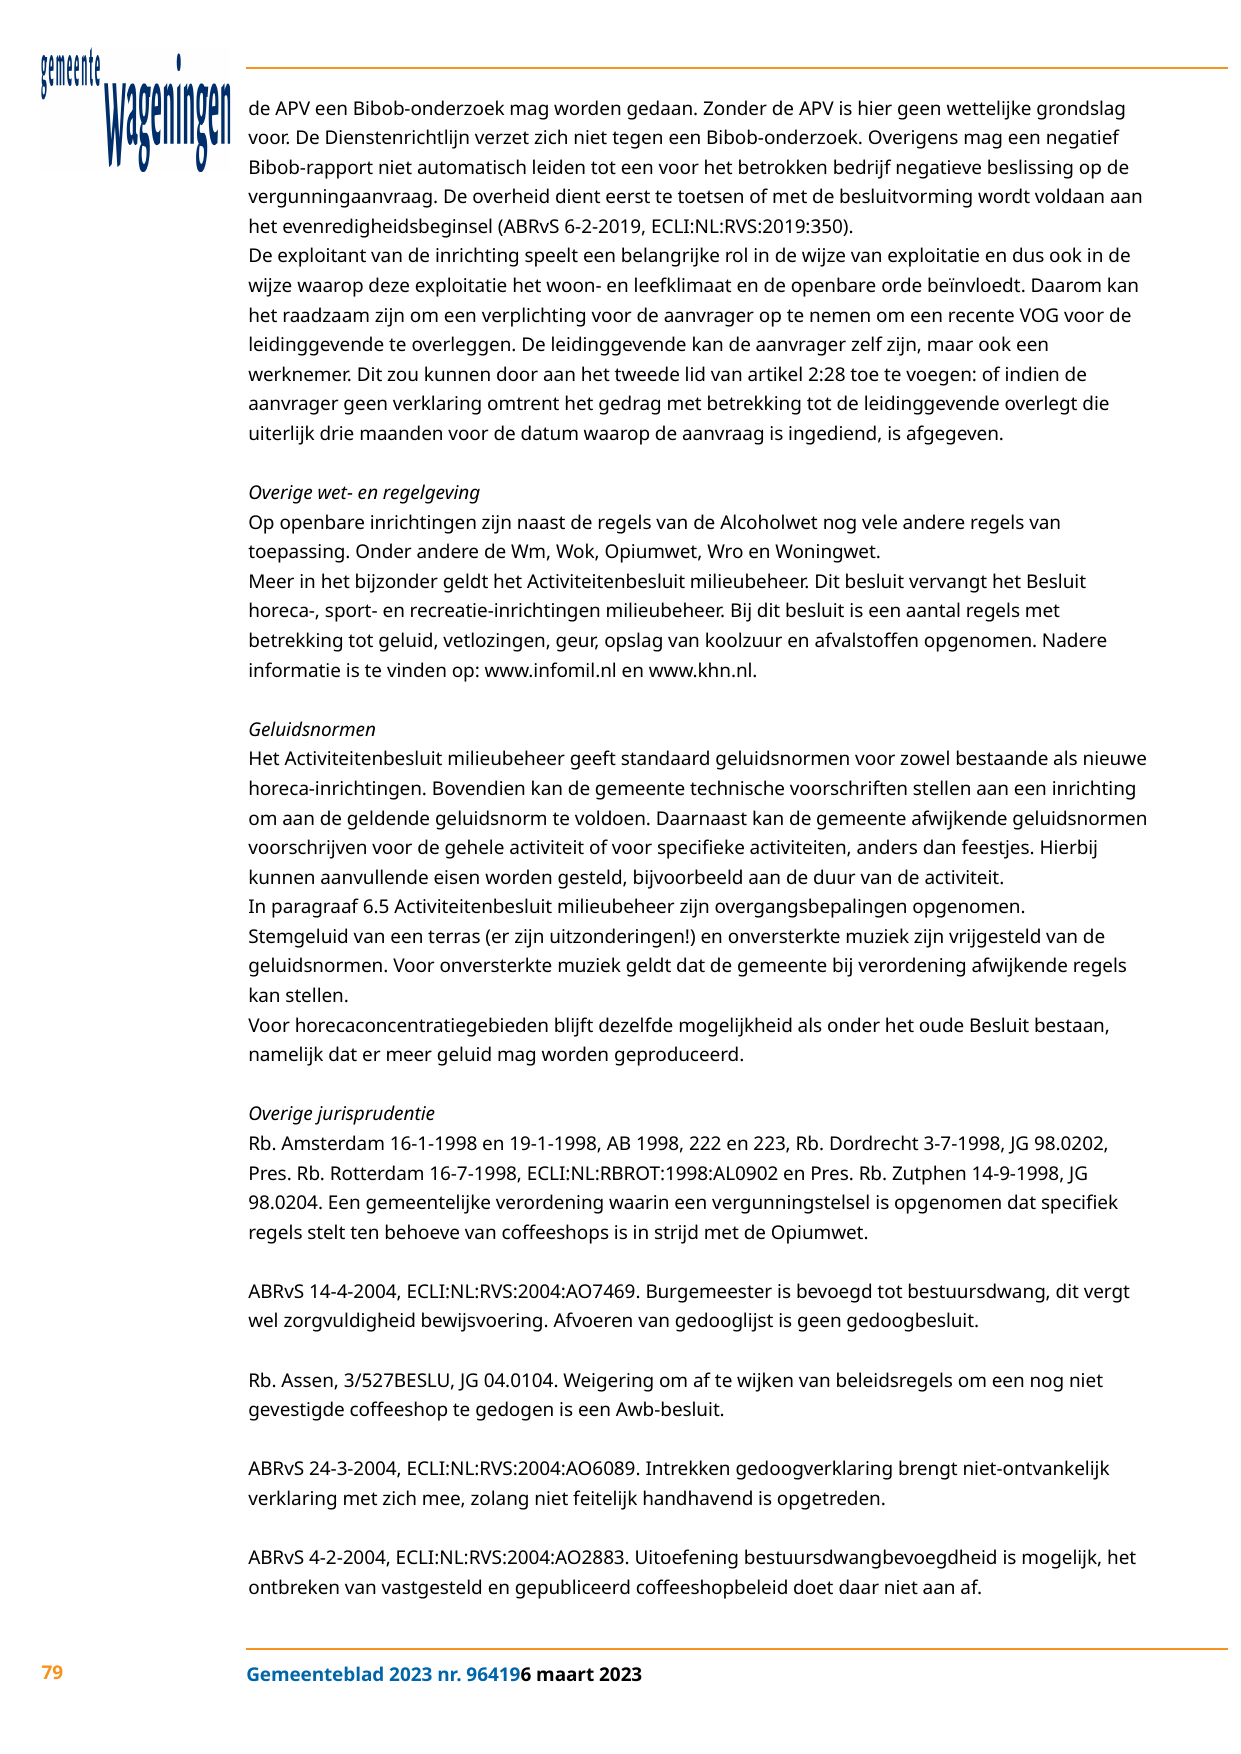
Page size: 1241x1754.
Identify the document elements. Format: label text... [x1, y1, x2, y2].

text ABRvS 24-3-2004, ECLI:NL:RVS:2004:AO6089. Intrekken gedoogverklaring brengt niet-ontvankelijk verklaring met zich mee, zolang niet feitelijk handhavend is opgetreden. [248, 1456, 1152, 1511]
text Geluidsnormen [248, 716, 1152, 742]
text Rb. Assen, 3/527BESLU, JG 04.0104. Weigering om af te wijken van beleidsregels om een nog niet gevestigde coffeeshop te gedogen is een Awb-besluit. [248, 1367, 1152, 1422]
picture [41, 47, 231, 172]
text ABRvS 4-2-2004, ECLI:NL:RVS:2004:AO2883. Uitoefening bestuursdwangbevoegdheid is mogelijk, het ontbreken van vastgesteld en gepubliceerd coffeeshopbeleid doet daar niet aan af. [248, 1544, 1152, 1600]
text Rb. Amsterdam 16-1-1998 en 19-1-1998, AB 1998, 222 en 223, Rb. Dordrecht 3-7-1998, JG 98.0202, Pres. Rb. Rotterdam 16-7-1998, ECLI:NL:RBROT:1998:AL0902 en Pres. Rb. Zutphen 14-9-1998, JG 98.0204. Een gemeentelijke verordening waarin een vergunningstelsel is opgenomen dat specifiek regels stelt ten behoeve van coffeeshops is in strijd met de Opiumwet. [248, 1130, 1152, 1245]
text Overige wet- en regelgeving [248, 479, 1152, 505]
text In paragraaf 6.5 Activiteitenbesluit milieubeheer zijn overgangsbepalingen opgenomen. [248, 893, 1152, 919]
text Op openbare inrichtingen zijn naast de regels van de Alcoholwet nog vele andere regels van toepassing. Onder andere de Wm, Wok, Opiumwet, Wro en Woningwet. [248, 509, 1152, 564]
text Overige jurisprudentie [248, 1101, 1152, 1126]
text de APV een Bibob-onderzoek mag worden gedaan. Zonder de APV is hier geen wettelijke grondslag voor. De Dienstenrichtlijn verzet zich niet tegen een Bibob-onderzoek. Overigens mag een negatief Bibob-rapport niet automatisch leiden tot een voor het betrokken bedrijf negatieve beslissing op de vergunningaanvraag. De overheid dient eerst te toetsen of met de besluitvorming wordt voldaan aan het evenredigheidsbeginsel (ABRvS 6-2-2019, ECLI:NL:RVS:2019:350). [248, 95, 1152, 239]
text De exploitant van de inrichting speelt een belangrijke rol in de wijze van exploitatie en dus ook in de wijze waarop deze exploitatie het woon- en leefklimaat en de openbare orde beïnvloedt. Daarom kan het raadzaam zijn om een verplichting voor de aanvrager op te nemen om een recente VOG voor de leidinggevende te overleggen. De leidinggevende kan de aanvrager zelf zijn, maar ook een werknemer. Dit zou kunnen door aan het tweede lid van artikel 2:28 toe te voegen: of indien de aanvrager geen verklaring omtrent het gedrag met betrekking tot de leidinggevende overlegt die uiterlijk drie maanden voor de datum waarop de aanvraag is ingediend, is afgegeven. [248, 243, 1152, 446]
text Het Activiteitenbesluit milieubeheer geeft standaard geluidsnormen voor zowel bestaande als nieuwe horeca-inrichtingen. Bovendien kan de gemeente technische voorschriften stellen aan een inrichting om aan de geldende geluidsnorm te voldoen. Daarnaast kan de gemeente afwijkende geluidsnormen voorschrijven voor de gehele activiteit of voor specifieke activiteiten, anders dan feestjes. Hierbij kunnen aanvullende eisen worden gesteld, bijvoorbeeld aan de duur van de activiteit. [248, 746, 1152, 890]
text ABRvS 14-4-2004, ECLI:NL:RVS:2004:AO7469. Burgemeester is bevoegd tot bestuursdwang, dit vergt wel zorgvuldigheid bewijsvoering. Afvoeren van gedooglijst is geen gedoogbesluit. [248, 1278, 1152, 1333]
text Voor horecaconcentratiegebieden blijft dezelfde mogelijkheid als onder het oude Besluit bestaan, namelijk dat er meer geluid mag worden geproduceerd. [248, 1012, 1152, 1067]
text Meer in het bijzonder geldt het Activiteitenbesluit milieubeheer. Dit besluit vervangt het Besluit horeca-, sport- en recreatie-inrichtingen milieubeheer. Bij dit besluit is een aantal regels met betrekking tot geluid, vetlozingen, geur, opslag van koolzuur en afvalstoffen opgenomen. Nadere informatie is te vinden op: www.infomil.nl en www.khn.nl. [248, 568, 1152, 683]
text Stemgeluid van een terras (er zijn uitzonderingen!) en onversterkte muziek zijn vrijgesteld van de geluidsnormen. Voor onversterkte muziek geldt dat de gemeente bij verordening afwijkende regels kan stellen. [248, 923, 1152, 1008]
